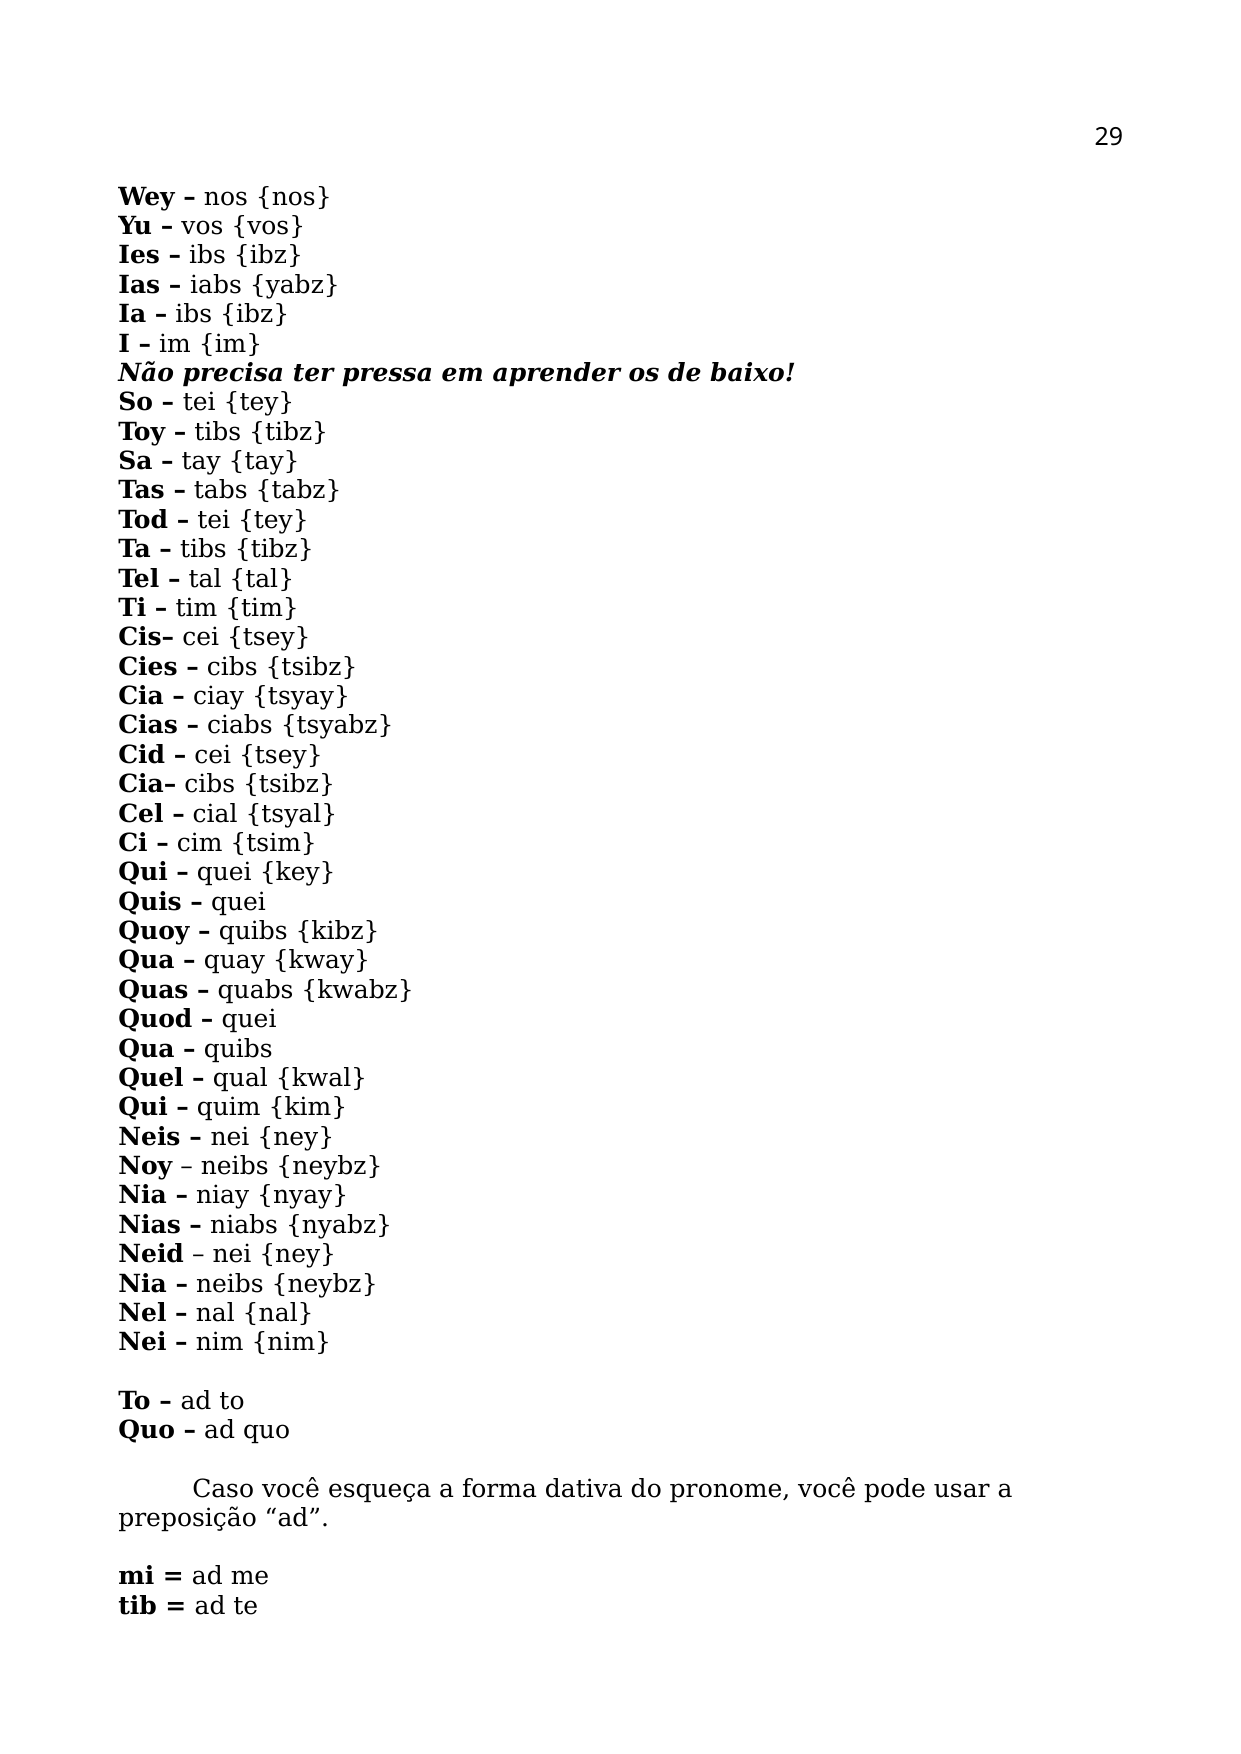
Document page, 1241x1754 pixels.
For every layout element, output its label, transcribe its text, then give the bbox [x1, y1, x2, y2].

text Nia – niay {nyay} [118, 1180, 1123, 1210]
text Ta – tibs {tibz} [118, 534, 1123, 563]
text Quas – quabs {kwabz} [118, 975, 1123, 1004]
text Qua – quay {kway} [118, 945, 1123, 975]
text Ias – iabs {yabz} [118, 270, 1123, 299]
text Cel – cial {tsyal} [118, 798, 1123, 828]
text Quoy – quibs {kibz} [118, 916, 1123, 945]
text So – tei {tey} [118, 387, 1123, 417]
text Ies – ibs {ibz} [118, 240, 1123, 270]
text Ci – cim {tsim} [118, 828, 1123, 857]
text Cies – cibs {tsibz} [118, 652, 1123, 681]
text Caso você esqueça a forma dativa do pronome, você pode usar a preposição “ad”. [118, 1474, 1123, 1532]
text I – im {im} [118, 328, 1123, 358]
text Nias – niabs {nyabz} [118, 1210, 1123, 1239]
text Qui – quei {key} [118, 857, 1123, 887]
text Neid – nei {ney} [118, 1239, 1123, 1268]
text Yu – vos {vos} [118, 211, 1123, 240]
text Neis – nei {ney} [118, 1122, 1123, 1151]
text Cid – cei {tsey} [118, 740, 1123, 769]
text Nia – neibs {neybz} [118, 1268, 1123, 1298]
text To – ad to [118, 1386, 1123, 1415]
text Sa – tay {tay} [118, 446, 1123, 475]
text mi = ad me [118, 1561, 1123, 1591]
text Quis – quei [118, 887, 1123, 916]
text Não precisa ter pressa em aprender os de baixo! [118, 358, 1123, 387]
text Tas – tabs {tabz} [118, 475, 1123, 505]
text tib = ad te [118, 1591, 1123, 1620]
text Ia – ibs {ibz} [118, 299, 1123, 328]
text Qua – quibs [118, 1033, 1123, 1063]
text Toy – tibs {tibz} [118, 417, 1123, 446]
text Quel – qual {kwal} [118, 1063, 1123, 1092]
text Nei – nim {nim} [118, 1327, 1123, 1357]
text Cia – ciay {tsyay} [118, 681, 1123, 710]
text Wey – nos {nos} [118, 182, 1123, 211]
text Cia– cibs {tsibz} [118, 769, 1123, 798]
text Tel – tal {tal} [118, 563, 1123, 593]
text Cis– cei {tsey} [118, 622, 1123, 652]
text Qui – quim {kim} [118, 1092, 1123, 1122]
text Ti – tim {tim} [118, 593, 1123, 622]
text Nel – nal {nal} [118, 1298, 1123, 1327]
text Tod – tei {tey} [118, 505, 1123, 534]
text Noy – neibs {neybz} [118, 1151, 1123, 1180]
text Quod – quei [118, 1004, 1123, 1033]
text Cias – ciabs {tsyabz} [118, 710, 1123, 740]
text Quo – ad quo [118, 1415, 1123, 1444]
